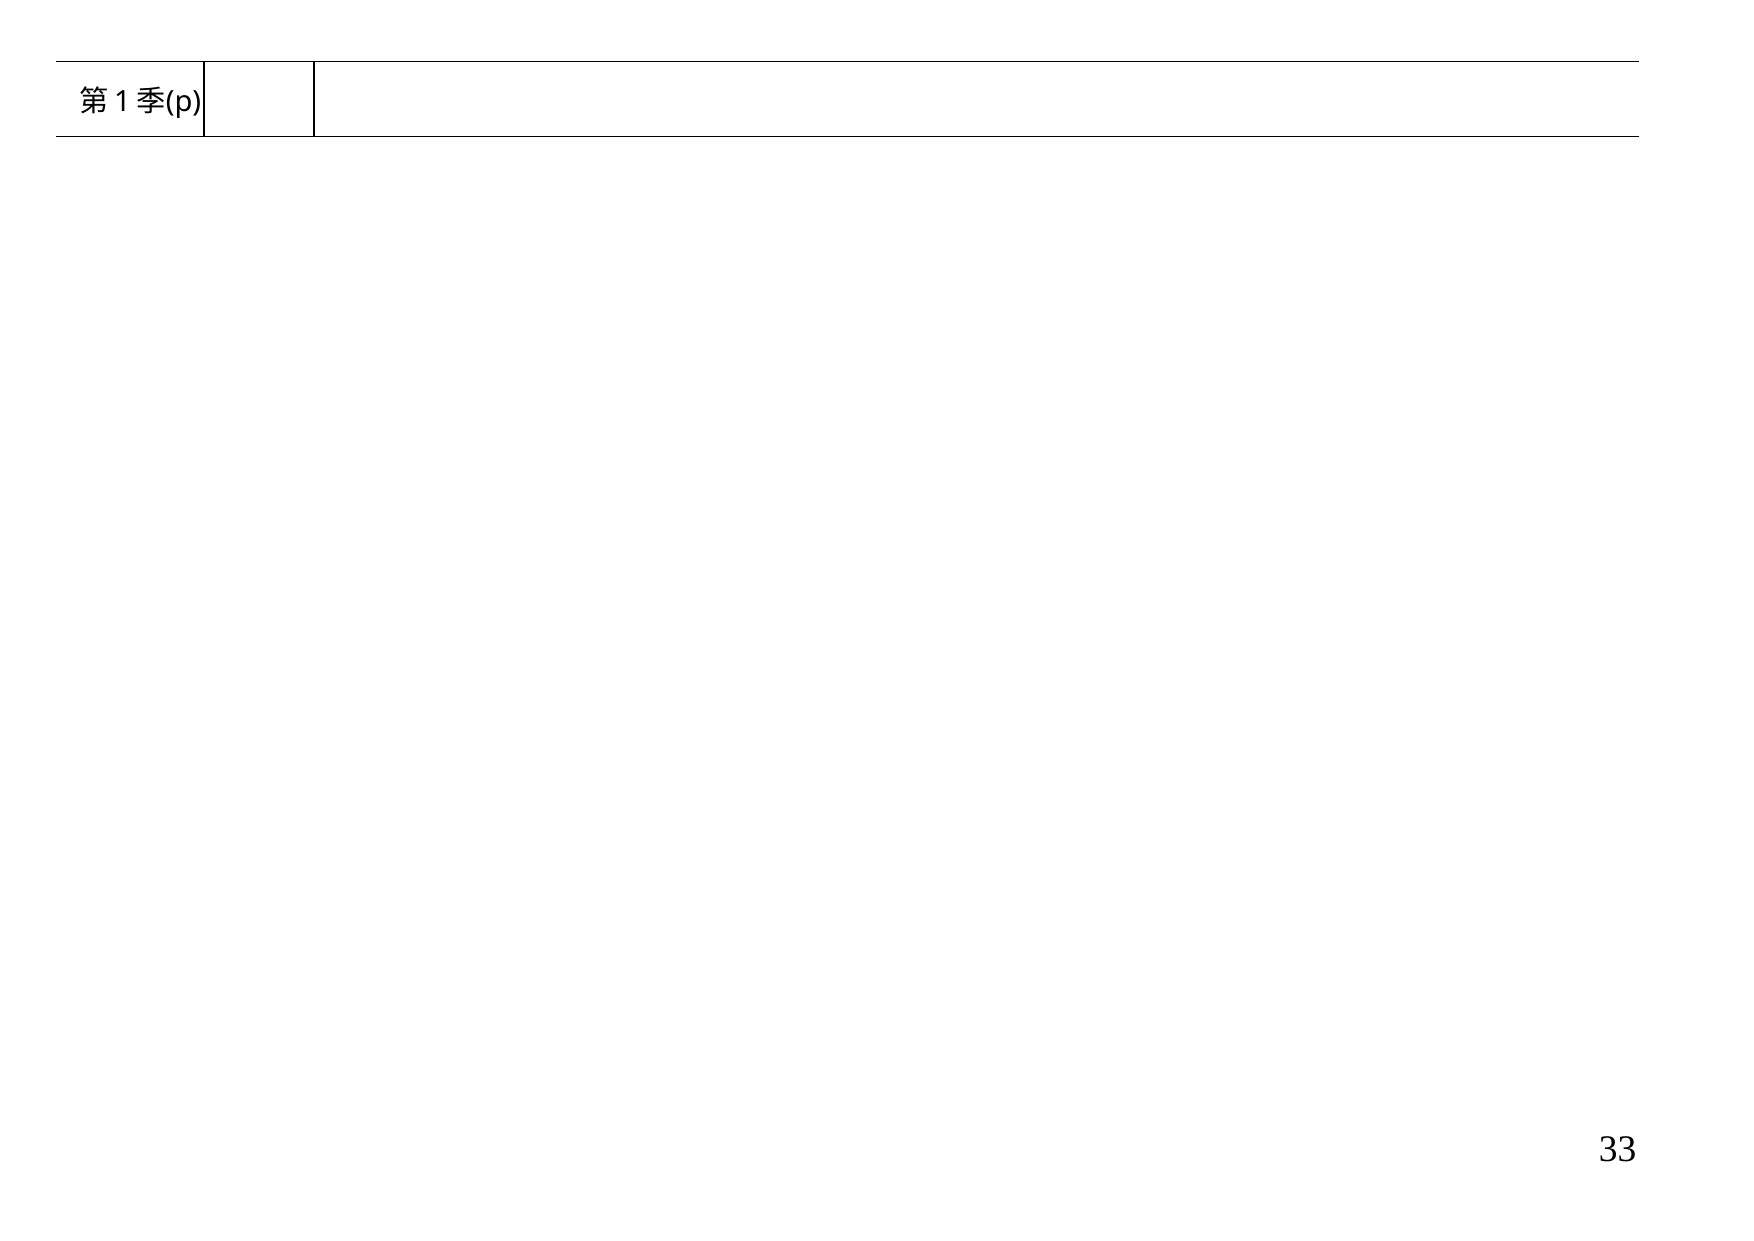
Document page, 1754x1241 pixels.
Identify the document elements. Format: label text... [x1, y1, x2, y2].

table_cell [1562, 192, 1639, 248]
table_cell [498, 62, 589, 136]
table_cell [314, 137, 407, 192]
table_cell [204, 192, 314, 248]
table_cell [1233, 137, 1323, 192]
table_cell [314, 192, 407, 248]
table_cell [589, 62, 708, 136]
table_cell [709, 192, 799, 248]
table_cell [1122, 192, 1233, 248]
table_cell [408, 137, 498, 192]
table_cell [56, 192, 204, 248]
table_cell [709, 62, 799, 136]
table_cell [1324, 192, 1443, 248]
table_cell [1562, 62, 1639, 136]
table_cell [1233, 62, 1323, 136]
table_cell [709, 137, 799, 192]
table_cell [56, 137, 204, 192]
table_cell [498, 137, 589, 192]
table_cell [1122, 137, 1233, 192]
table_cell [1324, 137, 1443, 192]
table_cell [498, 192, 589, 248]
table_cell [799, 137, 884, 192]
table_cell [799, 62, 884, 136]
table_cell [589, 137, 708, 192]
table_cell [1443, 192, 1562, 248]
table_cell [1443, 62, 1562, 136]
table_cell [408, 192, 498, 248]
table_cell [408, 62, 498, 136]
table_cell [1031, 137, 1122, 192]
table_cell [1443, 137, 1562, 192]
table_cell [205, 62, 313, 136]
table_cell [884, 62, 1031, 136]
table_cell [1031, 192, 1122, 248]
table_cell [884, 137, 1031, 192]
table_cell [799, 192, 884, 248]
table_cell [1233, 192, 1323, 248]
table_cell [204, 137, 314, 192]
table_cell [1562, 137, 1639, 192]
table_cell [1324, 62, 1443, 136]
table_cell [1122, 62, 1233, 136]
table_cell [1031, 62, 1122, 136]
table_cell [884, 192, 1031, 248]
table_cell [315, 62, 407, 136]
table_cell 第1季(p) [56, 62, 203, 136]
table_cell [589, 192, 708, 248]
